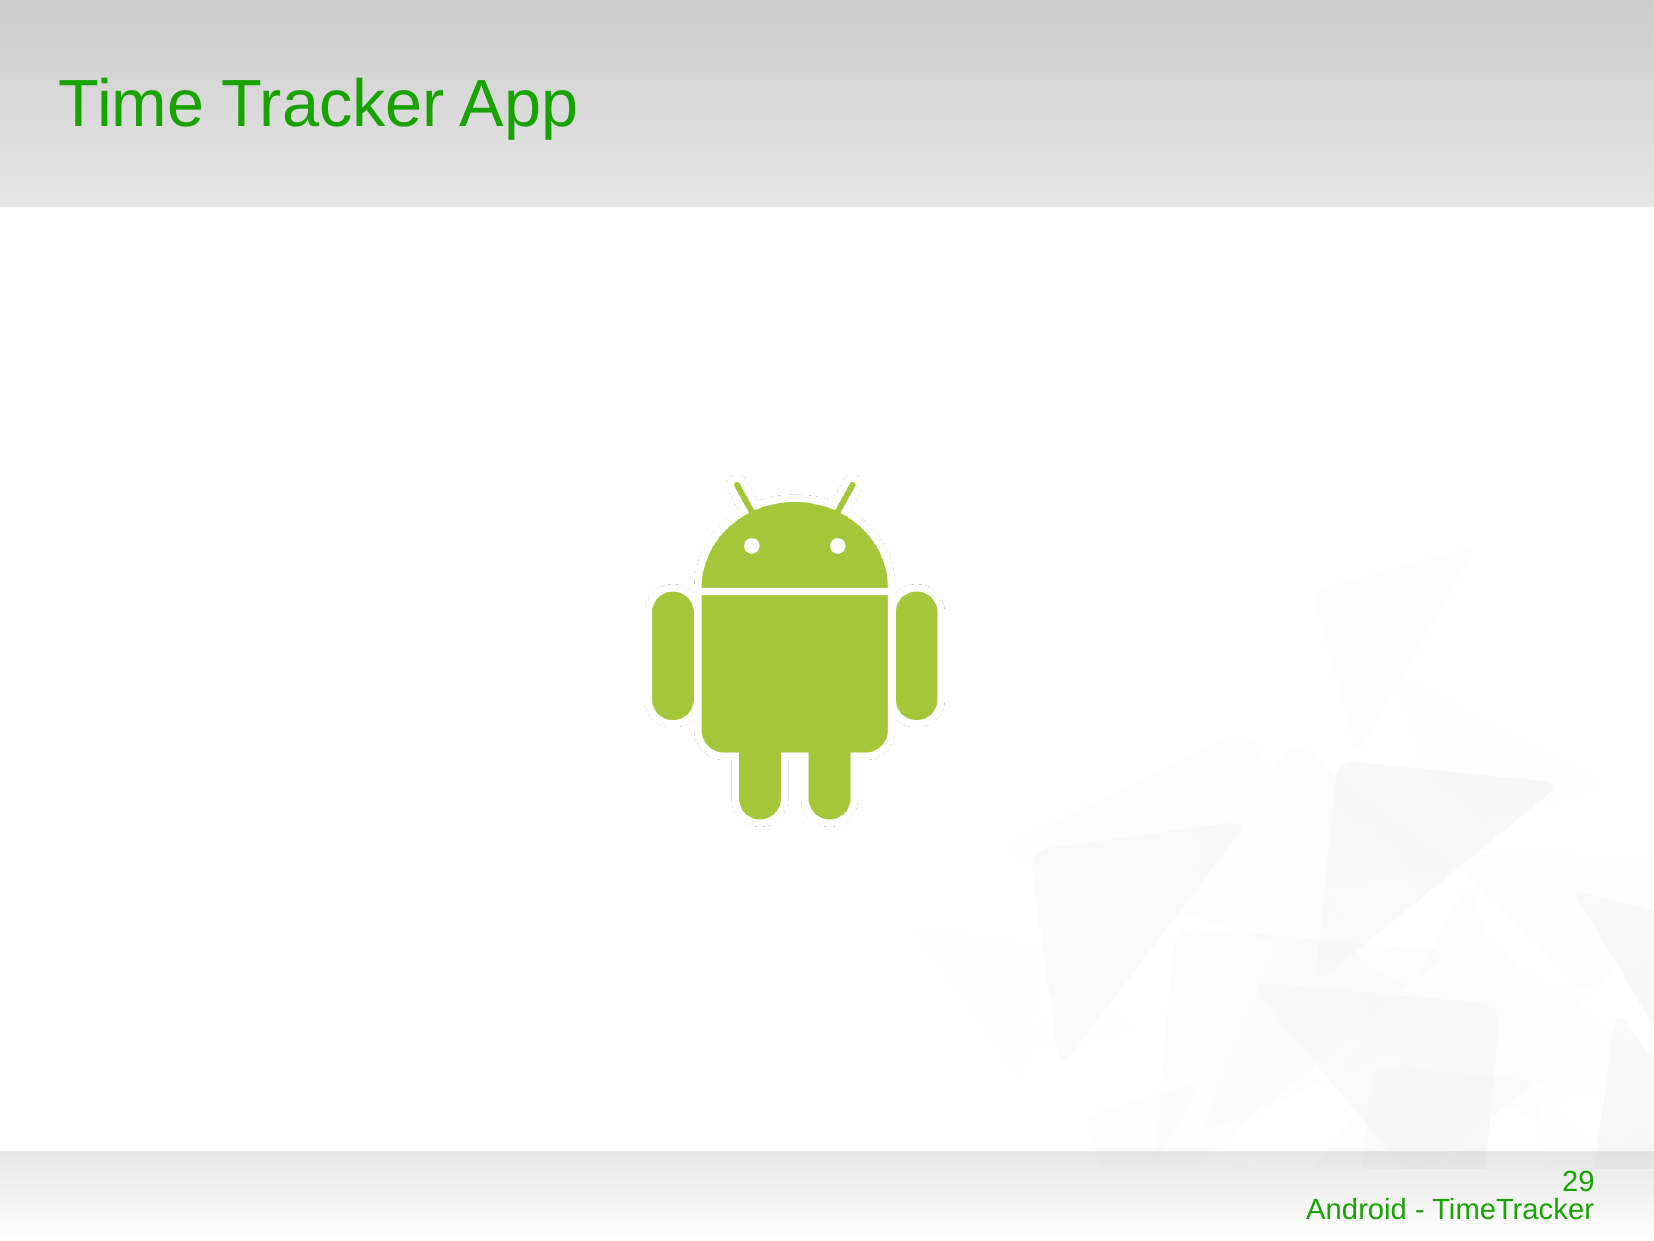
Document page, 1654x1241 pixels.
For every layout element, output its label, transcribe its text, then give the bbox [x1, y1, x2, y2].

picture [644, 474, 1654, 1169]
title Time Tracker App [59, 29, 1595, 178]
